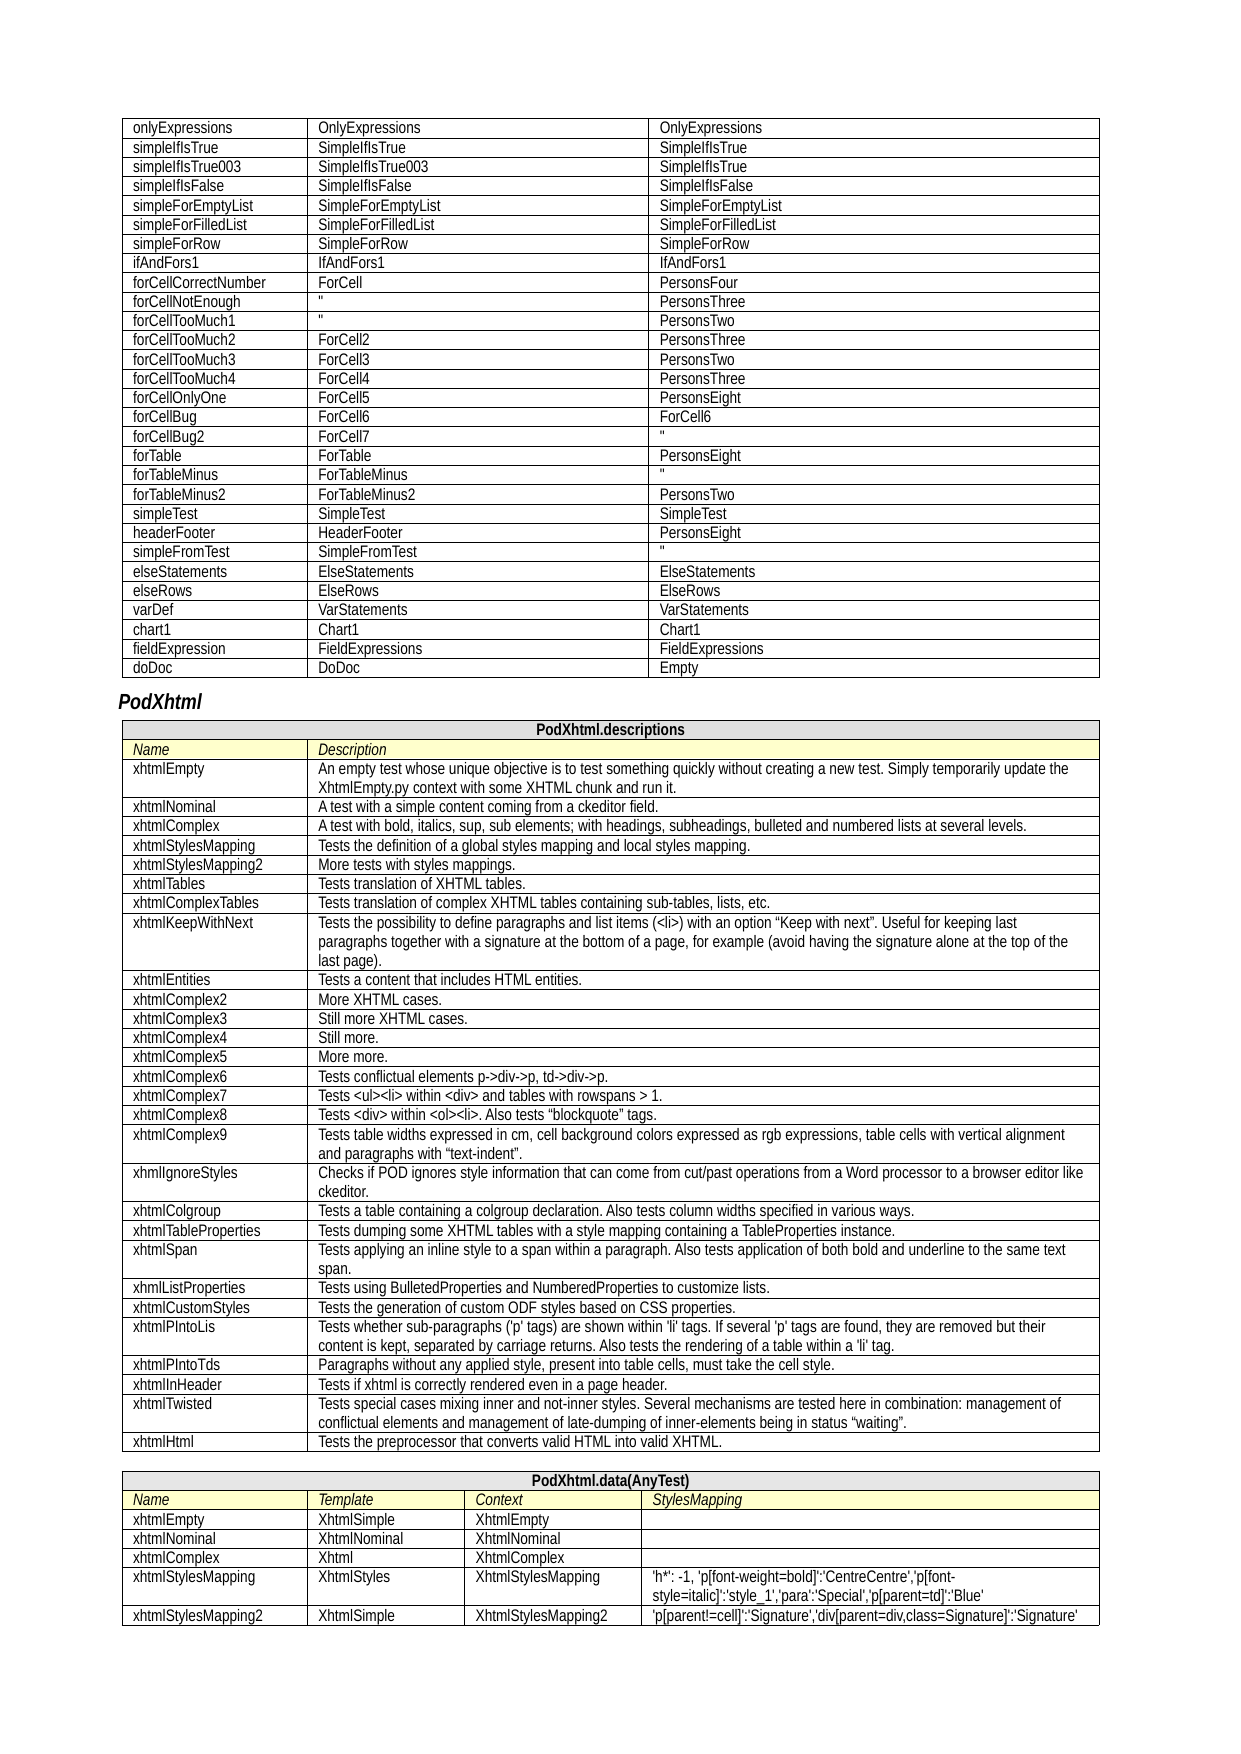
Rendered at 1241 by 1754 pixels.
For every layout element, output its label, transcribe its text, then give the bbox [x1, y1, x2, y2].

table_header PodXhtml.descriptions [123, 721, 1099, 739]
table_cell xhtmlComplex9 [123, 1125, 307, 1163]
table_cell xhtmlStylesMapping2 [123, 856, 307, 874]
table_cell Tests the generation of custom ODF styles based on CSS properties. [308, 1299, 1099, 1317]
table_cell simpleForEmptyList [123, 196, 307, 214]
table_cell forTableMinus [123, 466, 307, 484]
table_cell [642, 1530, 1099, 1548]
table_cell forCellNotEnough [123, 293, 307, 311]
table_cell Still more. [308, 1029, 1099, 1047]
table_cell xhtmlEmpty [123, 760, 307, 797]
table_cell xhtmlStylesMapping [123, 836, 307, 855]
table_cell Tests <ul><li> within <div> and tables with rowspans > 1. [308, 1087, 1099, 1105]
table_cell Tests the possibility to define paragraphs and list items (<li>) with an option “Keep with next”. Useful for keeping last paragraphs together with a signature at the bottom of a page, for example (avoid having the signature alone at the top of the last page). [308, 914, 1099, 970]
table_cell simpleTest [123, 505, 307, 523]
table_cell " [308, 293, 648, 311]
table_cell A test with bold, italics, sup, sub elements; with headings, subheadings, bulleted and numbered lists at several levels. [308, 817, 1099, 835]
table_cell ForCell6 [649, 408, 1099, 426]
table_cell xhtmlPIntoTds [123, 1356, 307, 1374]
table_cell fieldExpression [123, 640, 307, 658]
table_cell " [649, 427, 1099, 446]
table_cell Still more XHTML cases. [308, 1010, 1099, 1028]
table_cell ForCell4 [308, 370, 648, 388]
table_cell Tests a table containing a colgroup declaration. Also tests column widths specified in various ways. [308, 1202, 1099, 1220]
table_cell More XHTML cases. [308, 990, 1099, 1009]
table_cell ForCell6 [308, 408, 648, 426]
table_cell ForCell3 [308, 350, 648, 369]
table_cell Tests translation of XHTML tables. [308, 875, 1099, 893]
table_cell chart1 [123, 620, 307, 638]
table_cell " [649, 466, 1099, 484]
table_cell ElseStatements [308, 562, 648, 581]
table_cell ForTableMinus2 [308, 485, 648, 503]
table_cell doDoc [123, 659, 307, 677]
table_cell xhtmlNominal [123, 1530, 307, 1548]
table_cell simpleFromTest [123, 543, 307, 561]
table_cell PersonsEight [649, 447, 1099, 465]
table_cell Tests table widths expressed in cm, cell background colors expressed as rgb expressions, table cells with vertical alignment and paragraphs with “text-indent”. [308, 1125, 1099, 1163]
table_cell headerFooter [123, 524, 307, 542]
table_cell VarStatements [649, 601, 1099, 619]
table_cell XhtmlNominal [465, 1530, 641, 1548]
table_cell xhtmlComplex5 [123, 1048, 307, 1066]
table_cell xhtmlTwisted [123, 1395, 307, 1432]
table_cell ifAndFors1 [123, 254, 307, 272]
table_cell xhtmlComplex8 [123, 1106, 307, 1124]
table_cell PersonsFour [649, 273, 1099, 292]
table_cell simpleIfIsTrue [123, 139, 307, 157]
table_cell xhtmlStylesMapping [123, 1568, 307, 1605]
table_cell xhtmlTables [123, 875, 307, 893]
table_cell forCellOnlyOne [123, 389, 307, 407]
table_cell Tests a content that includes HTML entities. [308, 971, 1099, 989]
table_cell FieldExpressions [308, 640, 648, 658]
table_cell PersonsEight [649, 389, 1099, 407]
table_cell ForCell7 [308, 427, 648, 446]
table_cell XhtmlStylesMapping [465, 1568, 641, 1605]
table_cell forCellBug [123, 408, 307, 426]
table_cell IfAndFors1 [308, 254, 648, 272]
table_cell xhtmlComplex4 [123, 1029, 307, 1047]
table_cell A test with a simple content coming from a ckeditor field. [308, 798, 1099, 816]
table_cell SimpleForEmptyList [649, 196, 1099, 214]
table_cell Tests whether sub-paragraphs ('p' tags) are shown within 'li' tags. If several 'p' tags are found, they are removed but their content is kept, separated by carriage returns. Also tests the rendering of a table within a 'li' tag. [308, 1318, 1099, 1355]
table_cell xhtmlComplex7 [123, 1087, 307, 1105]
table_cell PersonsEight [649, 524, 1099, 542]
table_cell xhtmlPIntoLis [123, 1318, 307, 1355]
table_cell Tests <div> within <ol><li>. Also tests “blockquote” tags. [308, 1106, 1099, 1124]
table_cell xhtmlStylesMapping2 [123, 1606, 307, 1625]
table_cell Tests the definition of a global styles mapping and local styles mapping. [308, 836, 1099, 855]
table_cell Empty [649, 659, 1099, 677]
table_cell Checks if POD ignores style information that can come from cut/past operations from a Word processor to a browser editor like ckeditor. [308, 1164, 1099, 1201]
table_cell forCellTooMuch3 [123, 350, 307, 369]
table_cell SimpleForFilledList [649, 216, 1099, 234]
table_cell XhtmlNominal [308, 1530, 464, 1548]
table_cell xhtmlComplex2 [123, 990, 307, 1009]
table_cell XhtmlStyles [308, 1568, 464, 1605]
table_cell xhtmlComplexTables [123, 894, 307, 912]
table_cell xhtmlColgroup [123, 1202, 307, 1220]
table_cell 'p[parent!=cell]':'Signature','div[parent=div,class=Signature]':'Signature' [642, 1606, 1099, 1625]
table_cell XhtmlSimple [308, 1510, 464, 1528]
table_cell Tests if xhtml is correctly rendered even in a page header. [308, 1375, 1099, 1394]
table_cell More tests with styles mappings. [308, 856, 1099, 874]
table_cell ForCell2 [308, 331, 648, 349]
table_cell PersonsTwo [649, 350, 1099, 369]
table_cell simpleIfIsFalse [123, 177, 307, 195]
table_header PodXhtml.data(AnyTest) [123, 1472, 1099, 1490]
table_cell Context [465, 1491, 641, 1509]
table_cell Description [308, 740, 1099, 758]
table_cell xhtmlKeepWithNext [123, 914, 307, 970]
table_cell ForCell [308, 273, 648, 292]
table_cell " [649, 543, 1099, 561]
table_cell ForCell5 [308, 389, 648, 407]
table_cell SimpleIfIsTrue [649, 158, 1099, 176]
table_cell xhmlListProperties [123, 1279, 307, 1297]
subtitle PodXhtml [118, 689, 1122, 714]
table_cell More more. [308, 1048, 1099, 1066]
table_cell forCellTooMuch1 [123, 312, 307, 330]
table_cell ForTable [308, 447, 648, 465]
table_cell onlyExpressions [123, 119, 307, 137]
table_cell [642, 1549, 1099, 1567]
table_cell Name [123, 1491, 307, 1509]
table_cell ElseStatements [649, 562, 1099, 581]
table_cell xhmlIgnoreStyles [123, 1164, 307, 1201]
table_cell SimpleForFilledList [308, 216, 648, 234]
table_cell forCellTooMuch2 [123, 331, 307, 349]
table_cell xhtmlEntities [123, 971, 307, 989]
table_cell PersonsThree [649, 293, 1099, 311]
table_cell Template [308, 1491, 464, 1509]
table_cell An empty test whose unique objective is to test something quickly without creating a new test. Simply temporarily update the XhtmlEmpty.py context with some XHTML chunk and run it. [308, 760, 1099, 797]
table_cell SimpleFromTest [308, 543, 648, 561]
table_cell OnlyExpressions [649, 119, 1099, 137]
table_cell IfAndFors1 [649, 254, 1099, 272]
table_cell PersonsTwo [649, 312, 1099, 330]
table_cell SimpleForRow [308, 235, 648, 253]
table_cell xhtmlEmpty [123, 1510, 307, 1528]
table_cell elseStatements [123, 562, 307, 581]
table_cell SimpleIfIsTrue [308, 139, 648, 157]
table_cell Chart1 [308, 620, 648, 638]
table_cell XhtmlSimple [308, 1606, 464, 1625]
table_cell SimpleTest [308, 505, 648, 523]
table_cell SimpleIfIsFalse [308, 177, 648, 195]
table_cell Tests translation of complex XHTML tables containing sub-tables, lists, etc. [308, 894, 1099, 912]
table_cell xhtmlCustomStyles [123, 1299, 307, 1317]
table_cell forTableMinus2 [123, 485, 307, 503]
table_cell " [308, 312, 648, 330]
table_cell simpleForRow [123, 235, 307, 253]
table_cell Tests applying an inline style to a span within a paragraph. Also tests application of both bold and underline to the same text span. [308, 1241, 1099, 1278]
table_cell XhtmlComplex [465, 1549, 641, 1567]
table_cell SimpleIfIsTrue [649, 139, 1099, 157]
table_cell xhtmlComplex6 [123, 1067, 307, 1086]
table_cell xhtmlHtml [123, 1433, 307, 1451]
table_cell StylesMapping [642, 1491, 1099, 1509]
table_cell ForTableMinus [308, 466, 648, 484]
table_cell PersonsThree [649, 331, 1099, 349]
table_cell Chart1 [649, 620, 1099, 638]
table_cell xhtmlTableProperties [123, 1221, 307, 1240]
table_cell PersonsTwo [649, 485, 1099, 503]
table_cell elseRows [123, 582, 307, 600]
table_cell forTable [123, 447, 307, 465]
table_cell Tests conflictual elements p->div->p, td->div->p. [308, 1067, 1099, 1086]
table_cell VarStatements [308, 601, 648, 619]
table_cell SimpleForRow [649, 235, 1099, 253]
table_cell xhtmlComplex [123, 1549, 307, 1567]
table_cell SimpleIfIsFalse [649, 177, 1099, 195]
table_cell Xhtml [308, 1549, 464, 1567]
table_cell 'h*': -1, 'p[font-weight=bold]':'CentreCentre','p[font-style=italic]':'style_1','para':'Special','p[parent=td]':'Blue' [642, 1568, 1099, 1605]
table_cell Paragraphs without any applied style, present into table cells, must take the cell style. [308, 1356, 1099, 1374]
table_cell [642, 1510, 1099, 1528]
table_cell xhtmlComplex [123, 817, 307, 835]
table_cell forCellTooMuch4 [123, 370, 307, 388]
table_cell forCellCorrectNumber [123, 273, 307, 292]
table_cell xhtmlSpan [123, 1241, 307, 1278]
table_cell simpleIfIsTrue003 [123, 158, 307, 176]
table_cell OnlyExpressions [308, 119, 648, 137]
table_cell Tests special cases mixing inner and not-inner styles. Several mechanisms are tested here in combination: management of conflictual elements and management of late-dumping of inner-elements being in status “waiting”. [308, 1395, 1099, 1432]
table_cell SimpleTest [649, 505, 1099, 523]
table_cell forCellBug2 [123, 427, 307, 446]
table_cell Name [123, 740, 307, 758]
table_cell XhtmlStylesMapping2 [465, 1606, 641, 1625]
table_cell SimpleForEmptyList [308, 196, 648, 214]
table_cell Tests using BulletedProperties and NumberedProperties to customize lists. [308, 1279, 1099, 1297]
table_cell ElseRows [308, 582, 648, 600]
table_cell FieldExpressions [649, 640, 1099, 658]
table_cell SimpleIfIsTrue003 [308, 158, 648, 176]
table_cell Tests dumping some XHTML tables with a style mapping containing a TableProperties instance. [308, 1221, 1099, 1240]
table_cell XhtmlEmpty [465, 1510, 641, 1528]
table_cell ElseRows [649, 582, 1099, 600]
table_cell simpleForFilledList [123, 216, 307, 234]
table_cell xhtmlInHeader [123, 1375, 307, 1394]
table_cell varDef [123, 601, 307, 619]
table_cell xhtmlNominal [123, 798, 307, 816]
table_cell HeaderFooter [308, 524, 648, 542]
table_cell Tests the preprocessor that converts valid HTML into valid XHTML. [308, 1433, 1099, 1451]
table_cell PersonsThree [649, 370, 1099, 388]
table_cell xhtmlComplex3 [123, 1010, 307, 1028]
table_cell DoDoc [308, 659, 648, 677]
